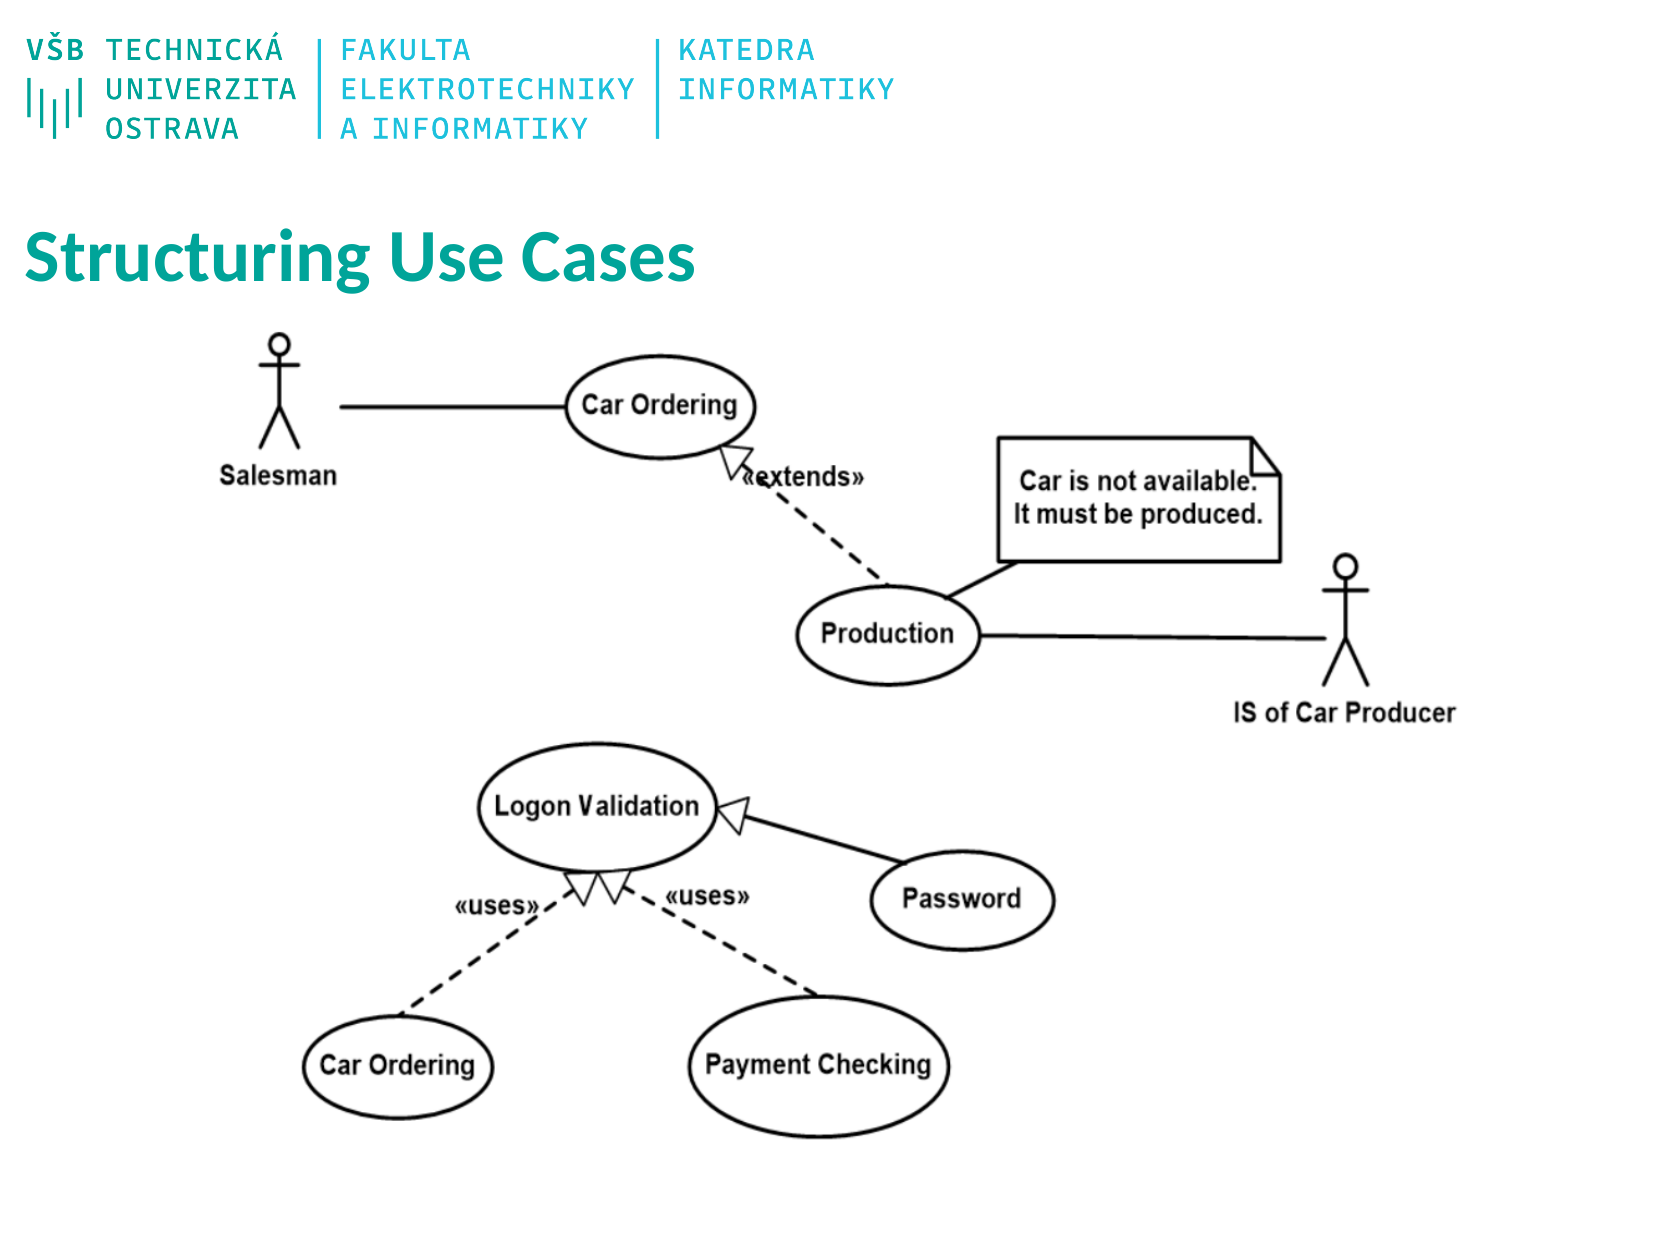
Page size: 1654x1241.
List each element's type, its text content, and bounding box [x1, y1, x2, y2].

picture [188, 318, 1465, 1146]
picture [26, 31, 894, 139]
title Structuring Use Cases [24, 169, 1629, 301]
